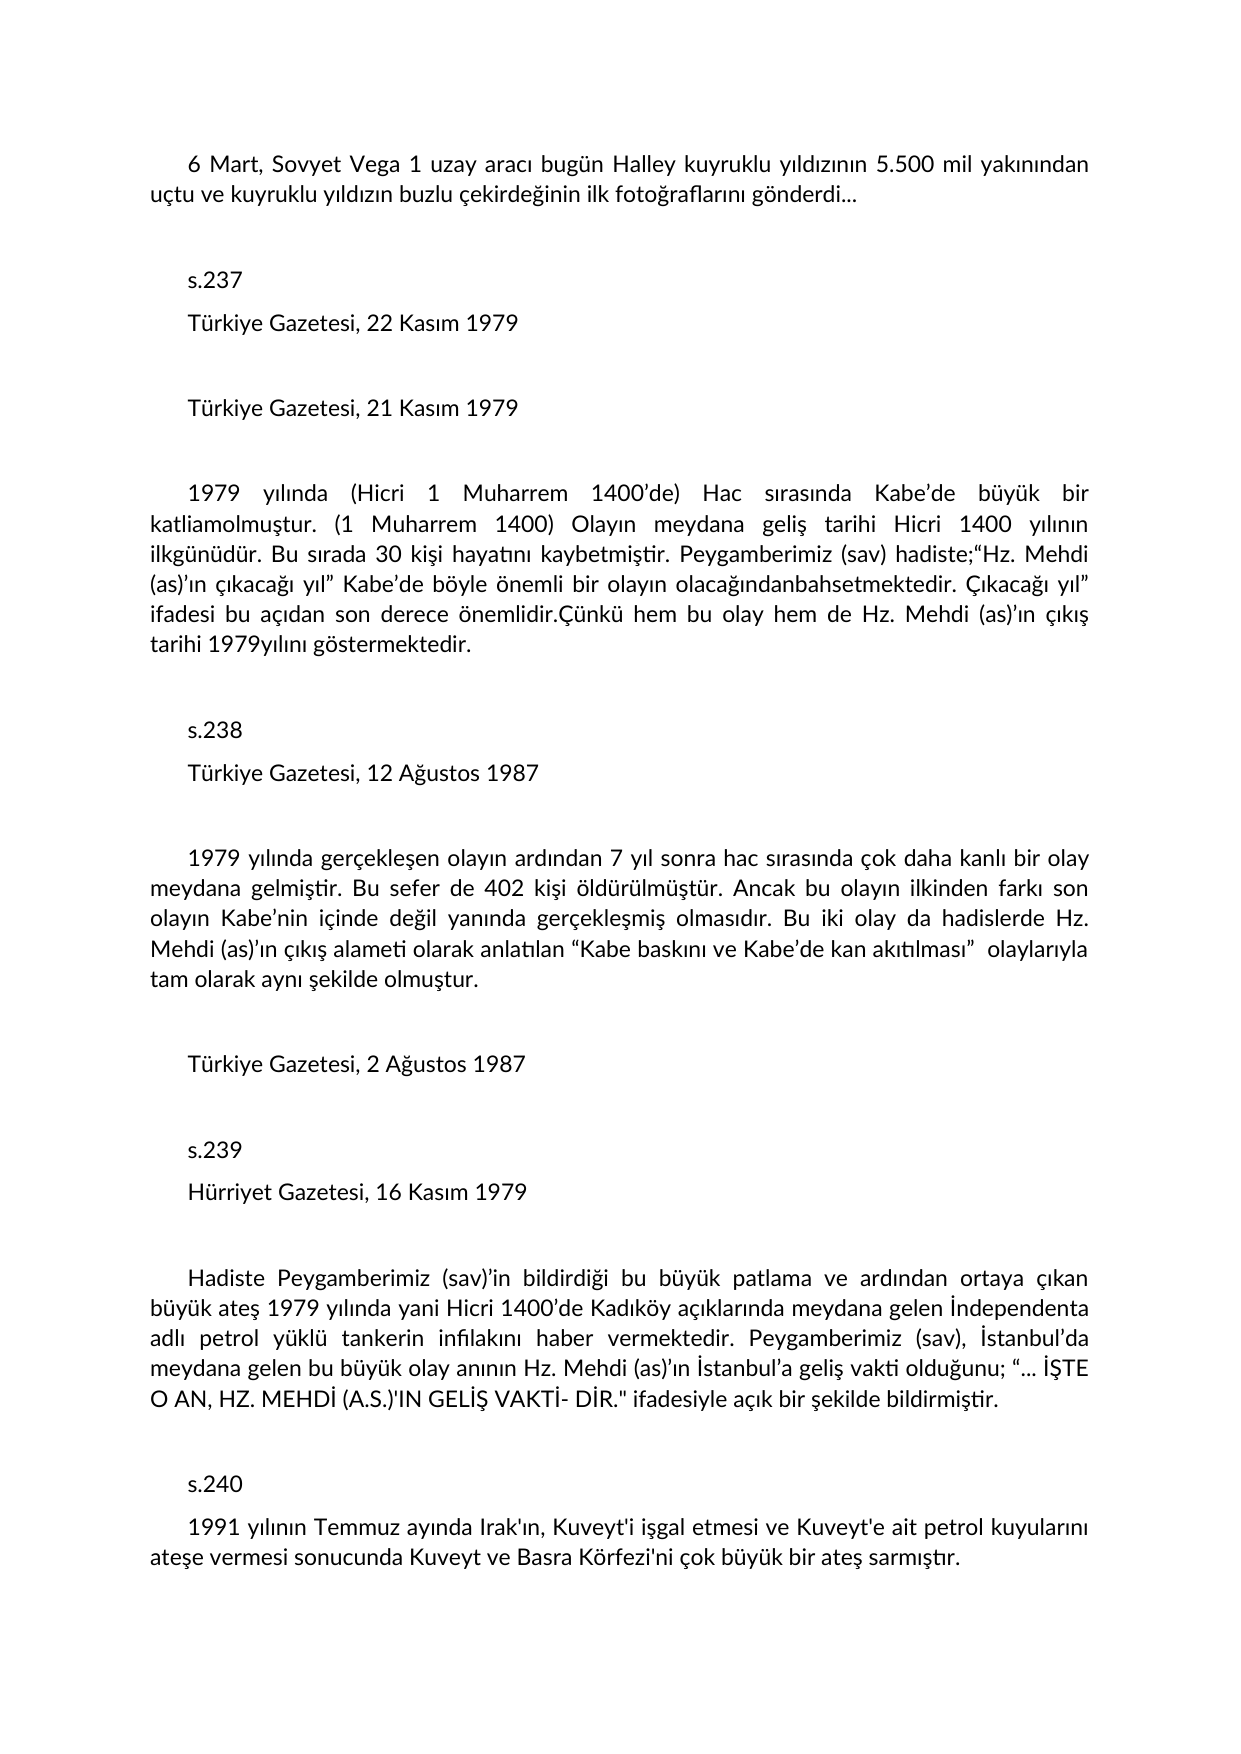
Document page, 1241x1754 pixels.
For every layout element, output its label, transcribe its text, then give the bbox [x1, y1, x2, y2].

text 1991 yılının Temmuz ayında Irak'ın, Kuveyt'i işgal etmesi ve Kuveyt'e ait petrol kuyularını ateşe vermesi sonucunda Kuveyt ve Basra Körfezi'ni çok büyük bir ateş sarmıştır. [150, 1512, 1090, 1570]
text Türkiye Gazetesi, 2 Ağustos 1987 [150, 1050, 1090, 1077]
text s.240 [150, 1470, 1090, 1497]
text Hadiste Peygamberimiz (sav)’in bildirdiği bu büyük patlama ve ardından ortaya çıkan büyük ateş 1979 yılında yani Hicri 1400’de Kadıköy açıklarında meydana gelen İndependenta adlı petrol yüklü tankerin infilakını haber vermektedir. Peygamberimiz (sav), İstanbul’da meydana gelen bu büyük olay anının Hz. Mehdi (as)’ın İstanbul’a geliş vakti olduğunu; “... İŞTE O AN, HZ. MEHDİ (A.S.)'IN GELİŞ VAKTİ- DİR." ifadesiyle açık bir şekilde bildirmiştir. [150, 1263, 1090, 1412]
text s.237 [150, 266, 1090, 293]
text 1979 yılında gerçekleşen olayın ardından 7 yıl sonra hac sırasında çok daha kanlı bir olay meydana gelmiştir. Bu sefer de 402 kişi öldürülmüştür. Ancak bu olayın ilkinden farkı son olayın Kabe’nin içinde değil yanında gerçekleşmiş olmasıdır. Bu iki olay da hadislerde Hz. Mehdi (as)’ın çıkış alameti olarak anlatılan “Kabe baskını ve Kabe’de kan akıtılması” olaylarıyla tam olarak aynı şekilde olmuştur. [150, 844, 1090, 992]
text Türkiye Gazetesi, 22 Kasım 1979 [150, 308, 1090, 336]
text 6 Mart, Sovyet Vega 1 uzay aracı bugün Halley kuyruklu yıldızının 5.500 mil yakınından uçtu ve kuyruklu yıldızın buzlu çekirdeğinin ilk fotoğraflarını gönderdi... [150, 150, 1090, 208]
text Türkiye Gazetesi, 21 Kasım 1979 [150, 394, 1090, 421]
text Türkiye Gazetesi, 12 Ağustos 1987 [150, 758, 1090, 786]
text Hürriyet Gazetesi, 16 Kasım 1979 [150, 1178, 1090, 1206]
text s.238 [150, 716, 1090, 743]
text 1979 yılında (Hicri 1 Muharrem 1400’de) Hac sırasında Kabe’de büyük bir katliamolmuştur. (1 Muharrem 1400) Olayın meydana geliş tarihi Hicri 1400 yılının ilkgünüdür. Bu sırada 30 kişi hayatını kaybetmiştir. Peygamberimiz (sav) hadiste;“Hz. Mehdi (as)’ın çıkacağı yıl” Kabe’de böyle önemli bir olayın olacağındanbahsetmektedir. Çıkacağı yıl” ifadesi bu açıdan son derece önemlidir.Çünkü hem bu olay hem de Hz. Mehdi (as)’ın çıkış tarihi 1979yılını göstermektedir. [150, 479, 1090, 658]
text s.239 [150, 1135, 1090, 1163]
